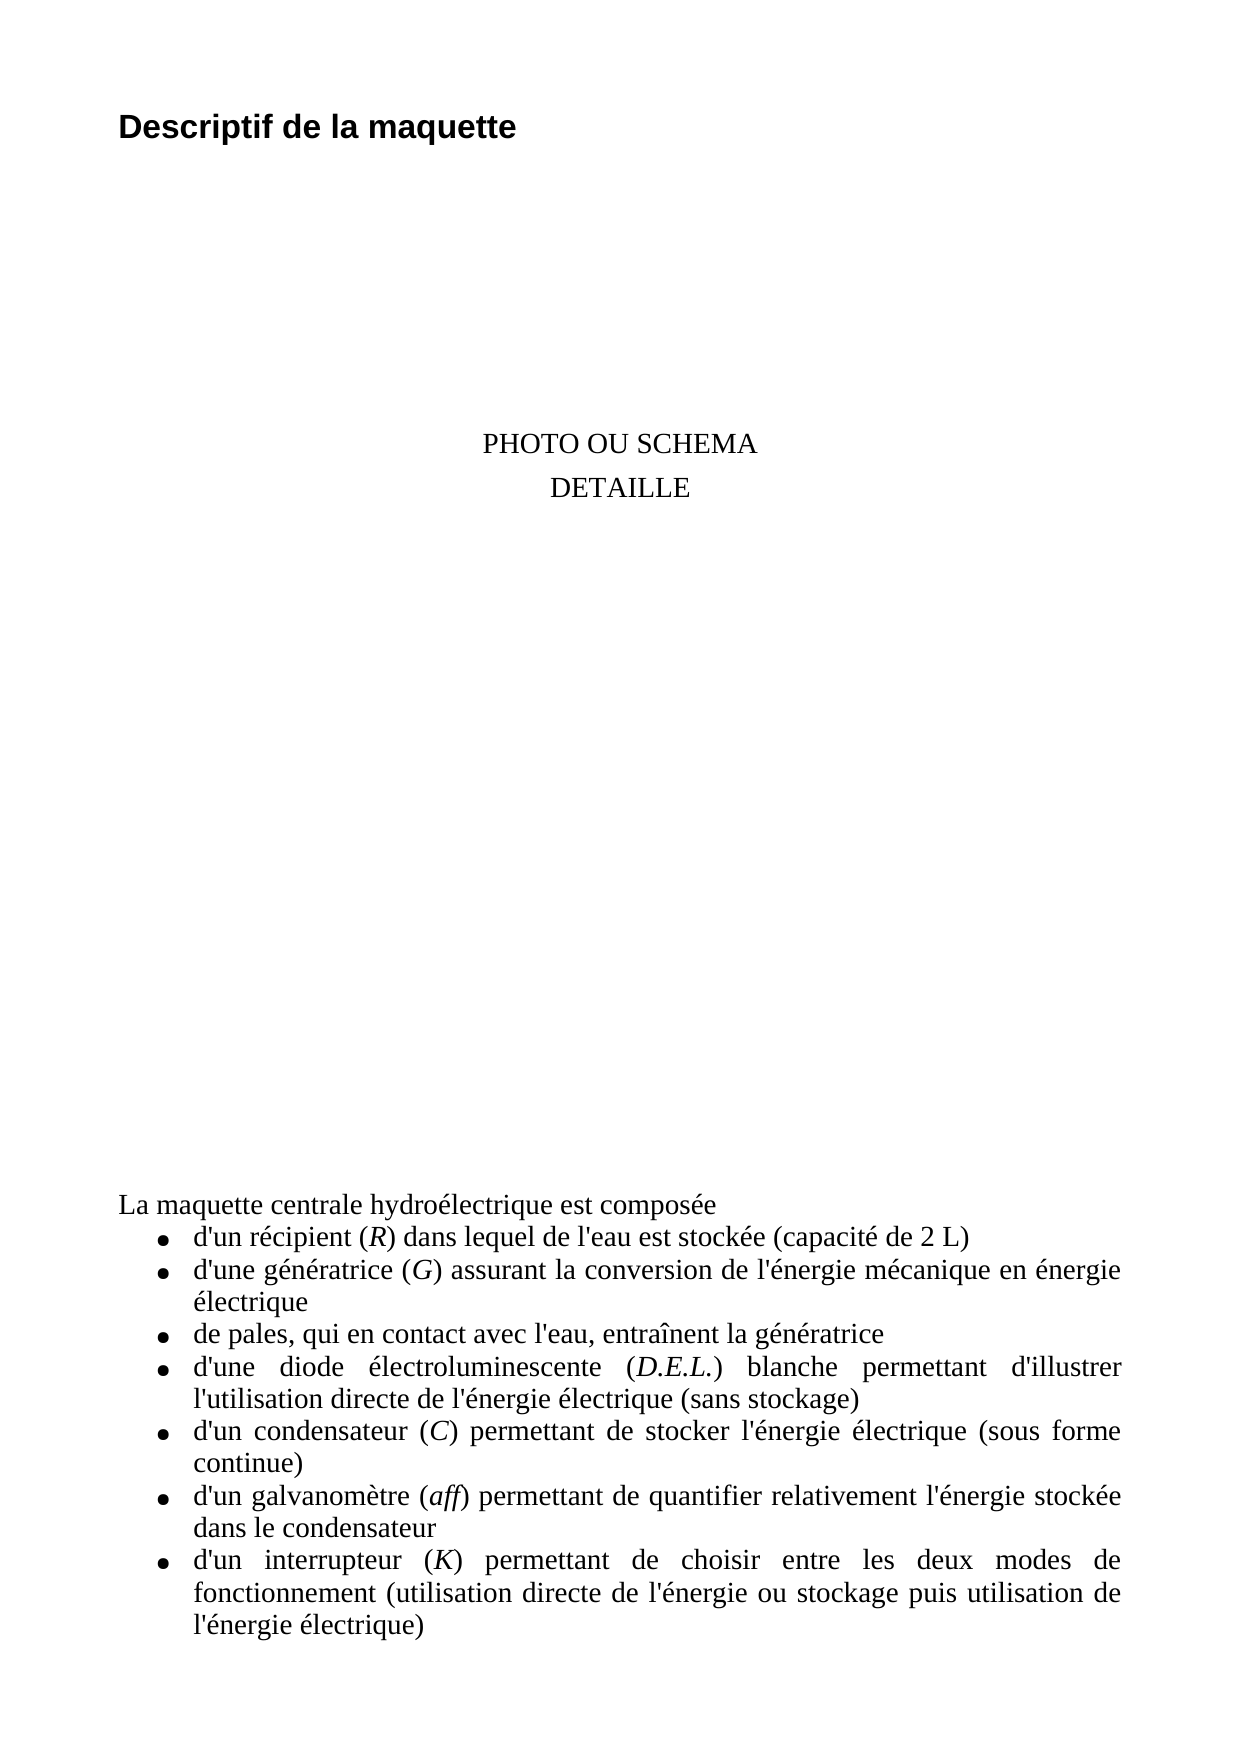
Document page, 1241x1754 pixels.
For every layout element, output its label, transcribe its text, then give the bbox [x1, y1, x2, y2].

list d'un interrupteur (K) permettant de choisir entre les deux modes de fonctionnement (utilisation directe de l'énergie ou stockage puis utilisation de l'énergie électrique) [156, 1544, 1122, 1641]
text La maquette centrale hydroélectrique est composée [118, 1188, 1122, 1221]
text PHOTO OU SCHEMA [118, 427, 1122, 459]
list d'un galvanomètre (aff) permettant de quantifier relativement l'énergie stockée dans le condensateur [156, 1479, 1122, 1544]
list d'une diode électroluminescente (D.E.L.) blanche permettant d'illustrer l'utilisation directe de l'énergie électrique (sans stockage) [156, 1350, 1122, 1414]
text DETAILLE [118, 472, 1122, 504]
list d'un récipient (R) dans lequel de l'eau est stockée (capacité de 2 L) [156, 1221, 1122, 1253]
list d'un condensateur (C) permettant de stocker l'énergie électrique (sous forme continue) [156, 1414, 1122, 1479]
list d'une génératrice (G) assurant la conversion de l'énergie mécanique en énergie électrique [156, 1253, 1122, 1318]
list de pales, qui en contact avec l'eau, entraînent la génératrice [156, 1318, 1122, 1350]
subtitle Descriptif de la maquette [118, 108, 1122, 146]
